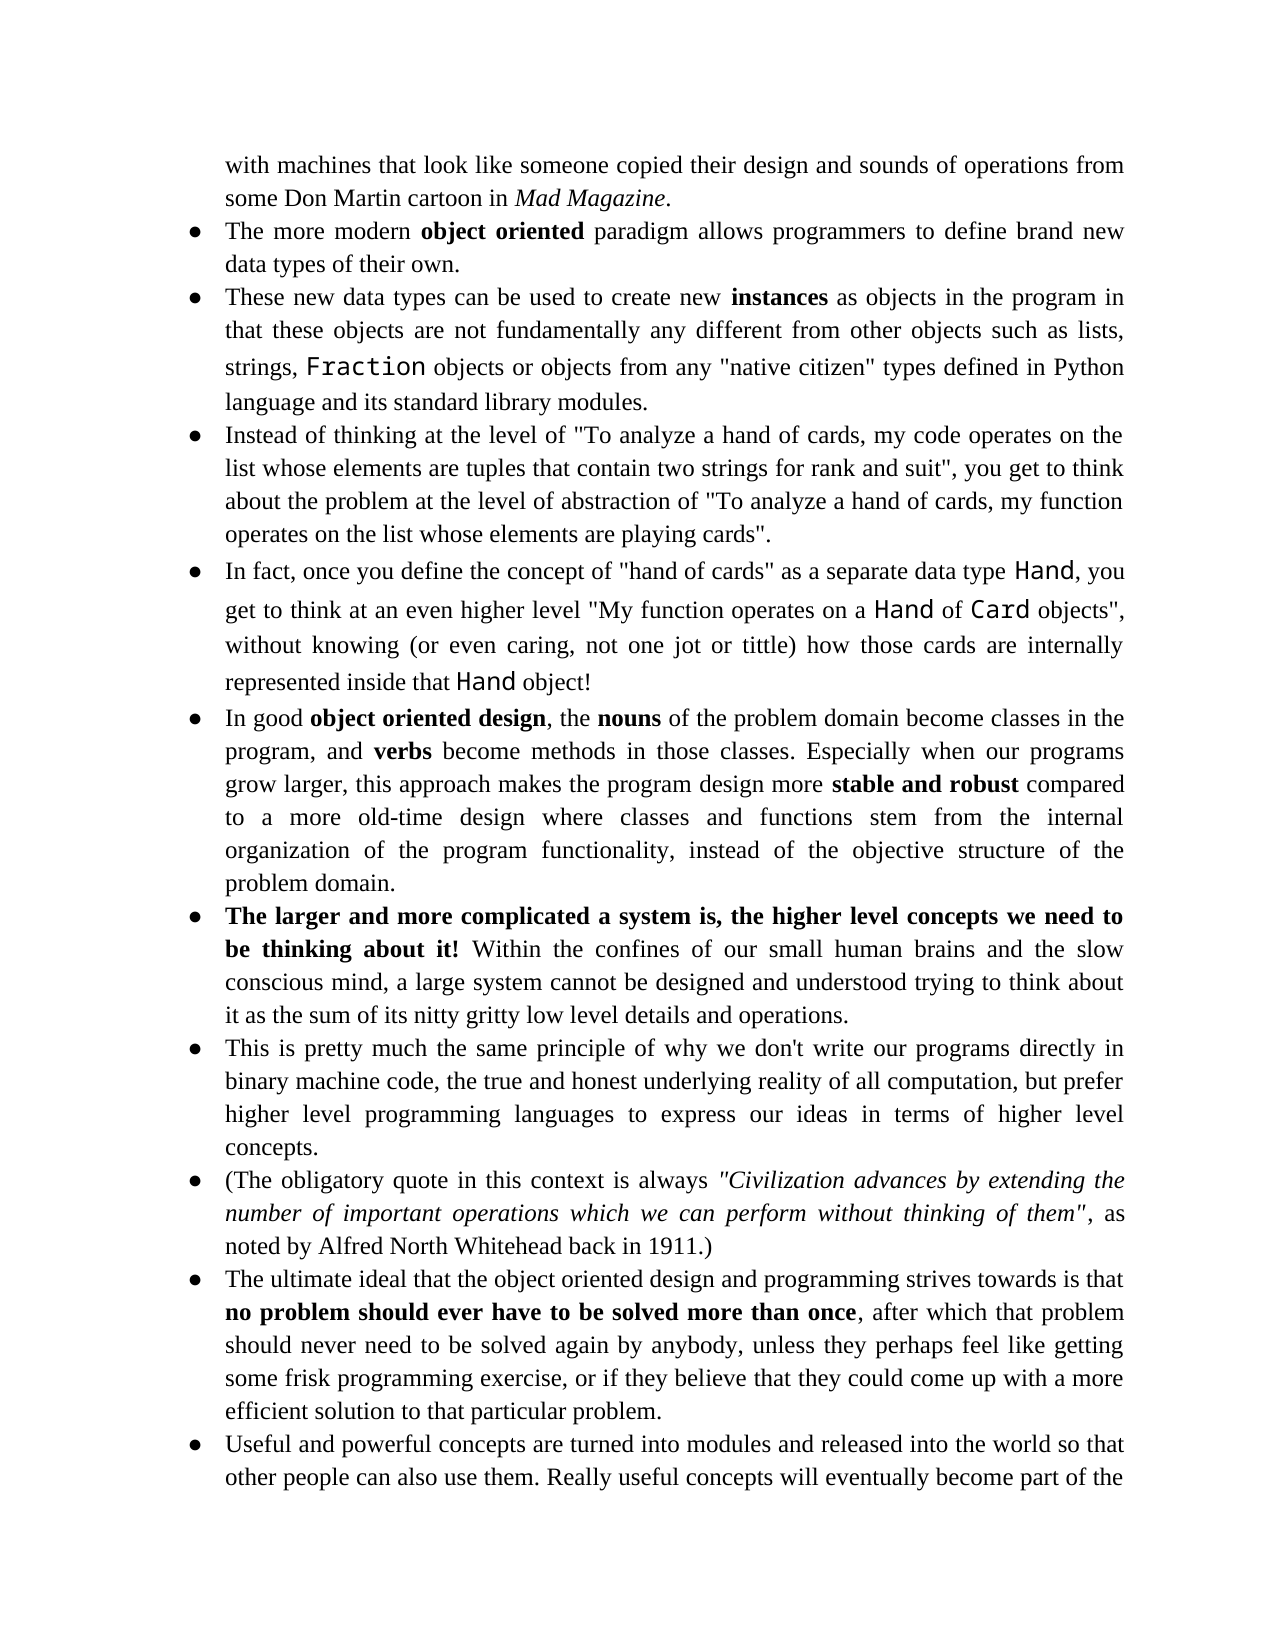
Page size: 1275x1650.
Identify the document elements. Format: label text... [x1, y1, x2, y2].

list Instead of thinking at the level of "To analyze a hand of cards, my code operates on the list whose elements are tuples that contain two strings for rank and suit", you get to think about the problem at the level of abstraction of "To analyze a hand of cards, my function operates on the list whose elements are playing cards". [187, 420, 1125, 548]
list This is pretty much the same principle of why we don't write our programs directly in binary machine code, the true and honest underlying reality of all computation, but prefer higher level programming languages to express our ideas in terms of higher level concepts. [187, 1033, 1125, 1161]
list In good object oriented design, the nouns of the problem domain become classes in the program, and verbs become methods in those classes. Especially when our programs grow larger, this approach makes the program design more stable and robust compared to a more old-time design where classes and functions stem from the internal organization of the program functionality, instead of the objective structure of the problem domain. [187, 703, 1125, 897]
list In fact, once you define the concept of "hand of cards" as a separate data type Hand, you get to think at an even higher level "My function operates on a Hand of Card objects", without knowing (or even caring, not one jot or tittle) how those cards are internally represented inside that Hand object! [187, 552, 1125, 698]
list The larger and more complicated a system is, the higher level concepts we need to be thinking about it! Within the confines of our small human brains and the slow conscious mind, a large system cannot be designed and understood trying to think about it as the sum of its nitty gritty low level details and operations. [187, 901, 1125, 1029]
list These new data types can be used to create new instances as objects in the program in that these objects are not fundamentally any different from other objects such as lists, strings, Fraction objects or objects from any "native citizen" types defined in Python language and its standard library modules. [187, 282, 1125, 416]
list The more modern object oriented paradigm allows programmers to define brand new data types of their own. [187, 216, 1125, 278]
list Useful and powerful concepts are turned into modules and released into the world so that other people can also use them. Really useful concepts will eventually become part of the [187, 1429, 1125, 1491]
list The ultimate ideal that the object oriented design and programming strives towards is that no problem should ever have to be solved more than once, after which that problem should never need to be solved again by anybody, unless they perhaps feel like getting some frisk programming exercise, or if they believe that they could come up with a more efficient solution to that particular problem. [187, 1264, 1125, 1425]
list with machines that look like someone copied their design and sounds of operations from some Don Martin cartoon in Mad Magazine. [187, 150, 1125, 212]
list (The obligatory quote in this context is always "Civilization advances by extending the number of important operations which we can perform without thinking of them", as noted by Alfred North Whitehead back in 1911.) [187, 1165, 1125, 1260]
